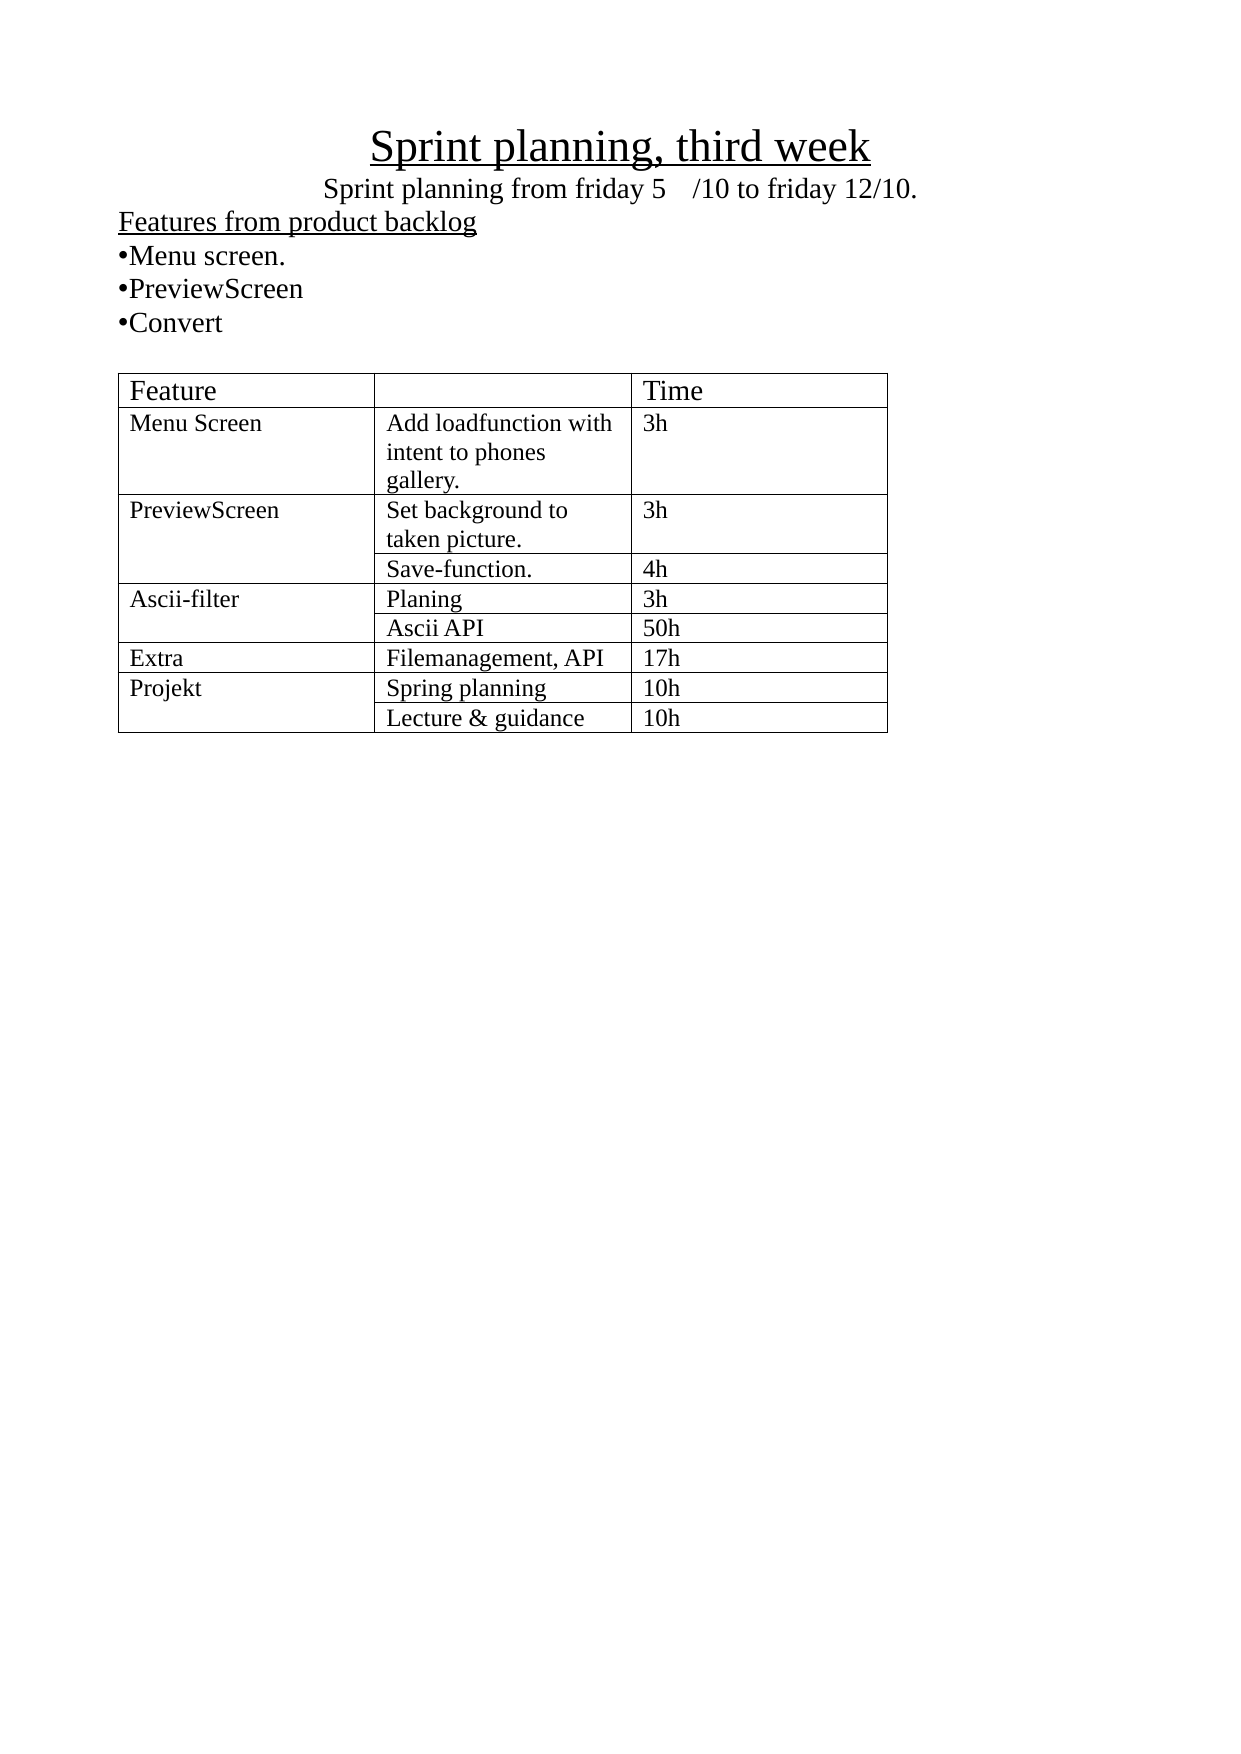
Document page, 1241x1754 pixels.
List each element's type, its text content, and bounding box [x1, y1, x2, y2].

table_header Time [632, 374, 887, 407]
table_cell Save-function. [375, 554, 631, 583]
table_cell Menu Screen [119, 408, 374, 494]
table_cell Projekt [119, 673, 374, 732]
table_cell Lecture & guidance [375, 703, 631, 732]
table_cell Ascii-filter [119, 584, 374, 642]
table_cell Spring planning [375, 673, 631, 702]
table_cell 50h [632, 614, 887, 642]
table_cell PreviewScreen [119, 495, 374, 583]
table_cell 3h [632, 584, 887, 612]
table_cell Extra [119, 643, 374, 672]
table_cell Filemanagement, API [375, 643, 631, 672]
table_header Feature [119, 374, 374, 407]
table_cell 17h [632, 643, 887, 672]
table_cell Ascii API [375, 614, 631, 642]
table_cell 3h [632, 408, 887, 494]
list PreviewScreen [118, 272, 1122, 305]
list Menu screen. [118, 238, 1122, 272]
table_cell 3h [632, 495, 887, 553]
list Convert [118, 305, 1122, 339]
table_header [375, 374, 631, 407]
text Sprint planning from friday 5 /10 to friday 12/10. [118, 171, 1122, 204]
text Sprint planning, third week [118, 118, 1122, 171]
table_cell 10h [632, 673, 887, 702]
table_cell Planing [375, 584, 631, 612]
table_cell 4h [632, 554, 887, 583]
table_cell Set background to taken picture. [375, 495, 631, 553]
text Features from product backlog [118, 204, 1122, 238]
table_cell 10h [632, 703, 887, 732]
table_cell Add loadfunction with intent to phones gallery. [375, 408, 631, 494]
